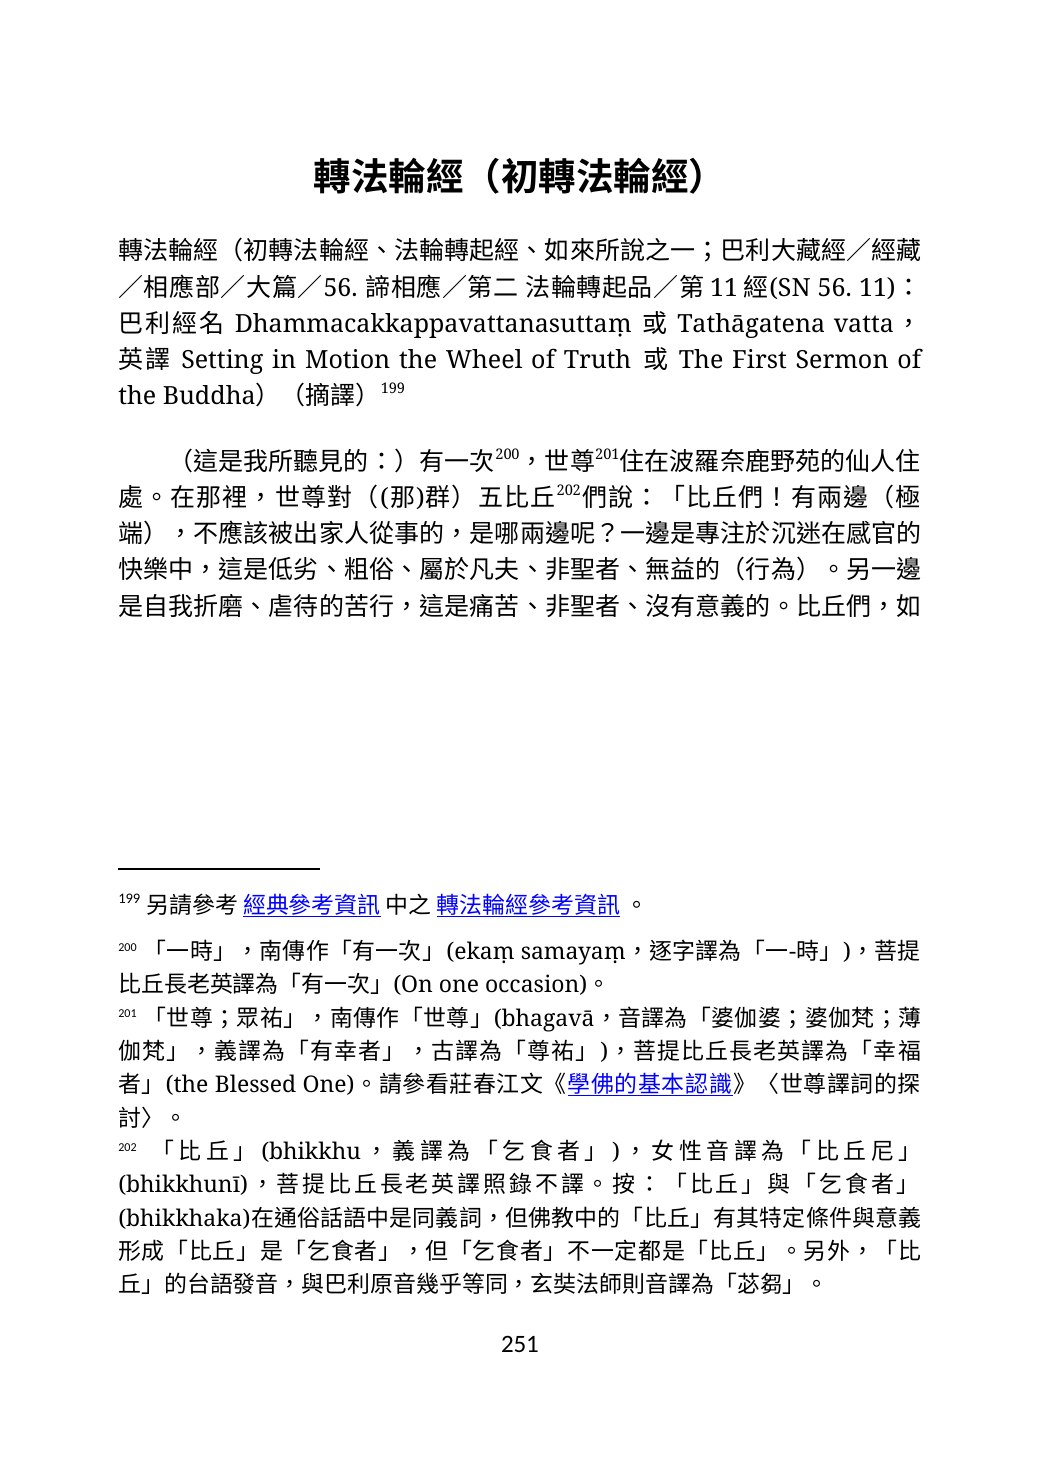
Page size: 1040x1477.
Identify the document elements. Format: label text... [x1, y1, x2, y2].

text 轉法輪經（初轉法輪經、法輪轉起經、如來所說之一；巴利大藏經／經藏／相應部／大篇／56. 諦相應／第二 法輪轉起品／第11經(SN 56. 11)：巴利經名 Dhammacakkappavattanasuttaṃ 或 Tathāgatena vatta，英譯 Setting in Motion the Wheel of Truth 或 The First Sermon of the Buddha）（摘譯） [118, 231, 921, 412]
text 「世尊；眾祐」，南傳作「世尊」(bhagavā，音譯為「婆伽婆；婆伽梵；薄伽梵」，義譯為「有幸者」，古譯為「尊祐」)，菩提比丘長老英譯為「幸福者」(the Blessed One)。請參看莊春江文《學佛的基本認識》〈世尊譯詞的探討〉。 [118, 999, 921, 1133]
text 另請參考 經典參考資訊 中之 轉法輪經參考資訊 。 [118, 887, 921, 920]
text （這是我所聽見的：）有一次，世尊住在波羅奈鹿野苑的仙人住處。在那裡，世尊對（(那)群）五比丘們說：「比丘們！有兩邊（極端），不應該被出家人從事的，是哪兩邊呢？一邊是專注於沉迷在感官的快樂中，這是低劣、粗俗、屬於凡夫、非聖者、無益的（行為）。另一邊是自我折磨、虐待的苦行，這是痛苦、非聖者、沒有意義的。比丘們，如 [118, 441, 921, 659]
subtitle 轉法輪經（初轉法輪經） [118, 147, 921, 202]
text 「比丘」(bhikkhu，義譯為「乞食者」)，女性音譯為「比丘尼」(bhikkhunī)，菩提比丘長老英譯照錄不譯。按：「比丘」與「乞食者」(bhikkhaka)在通俗話語中是同義詞，但佛教中的「比丘」有其特定條件與意義，形成「比丘」是「乞食者」，但「乞食者」不一定都是「比丘」。另外，「比丘」的台語發音，與巴利原音幾乎等同，玄奘法師則音譯為「苾芻」。 [118, 1133, 921, 1299]
text 「一時」，南傳作「有一次」(ekaṃ samayaṃ，逐字譯為「一-時」)，菩提比丘長老英譯為「有一次」(On one occasion)。 [118, 933, 921, 999]
